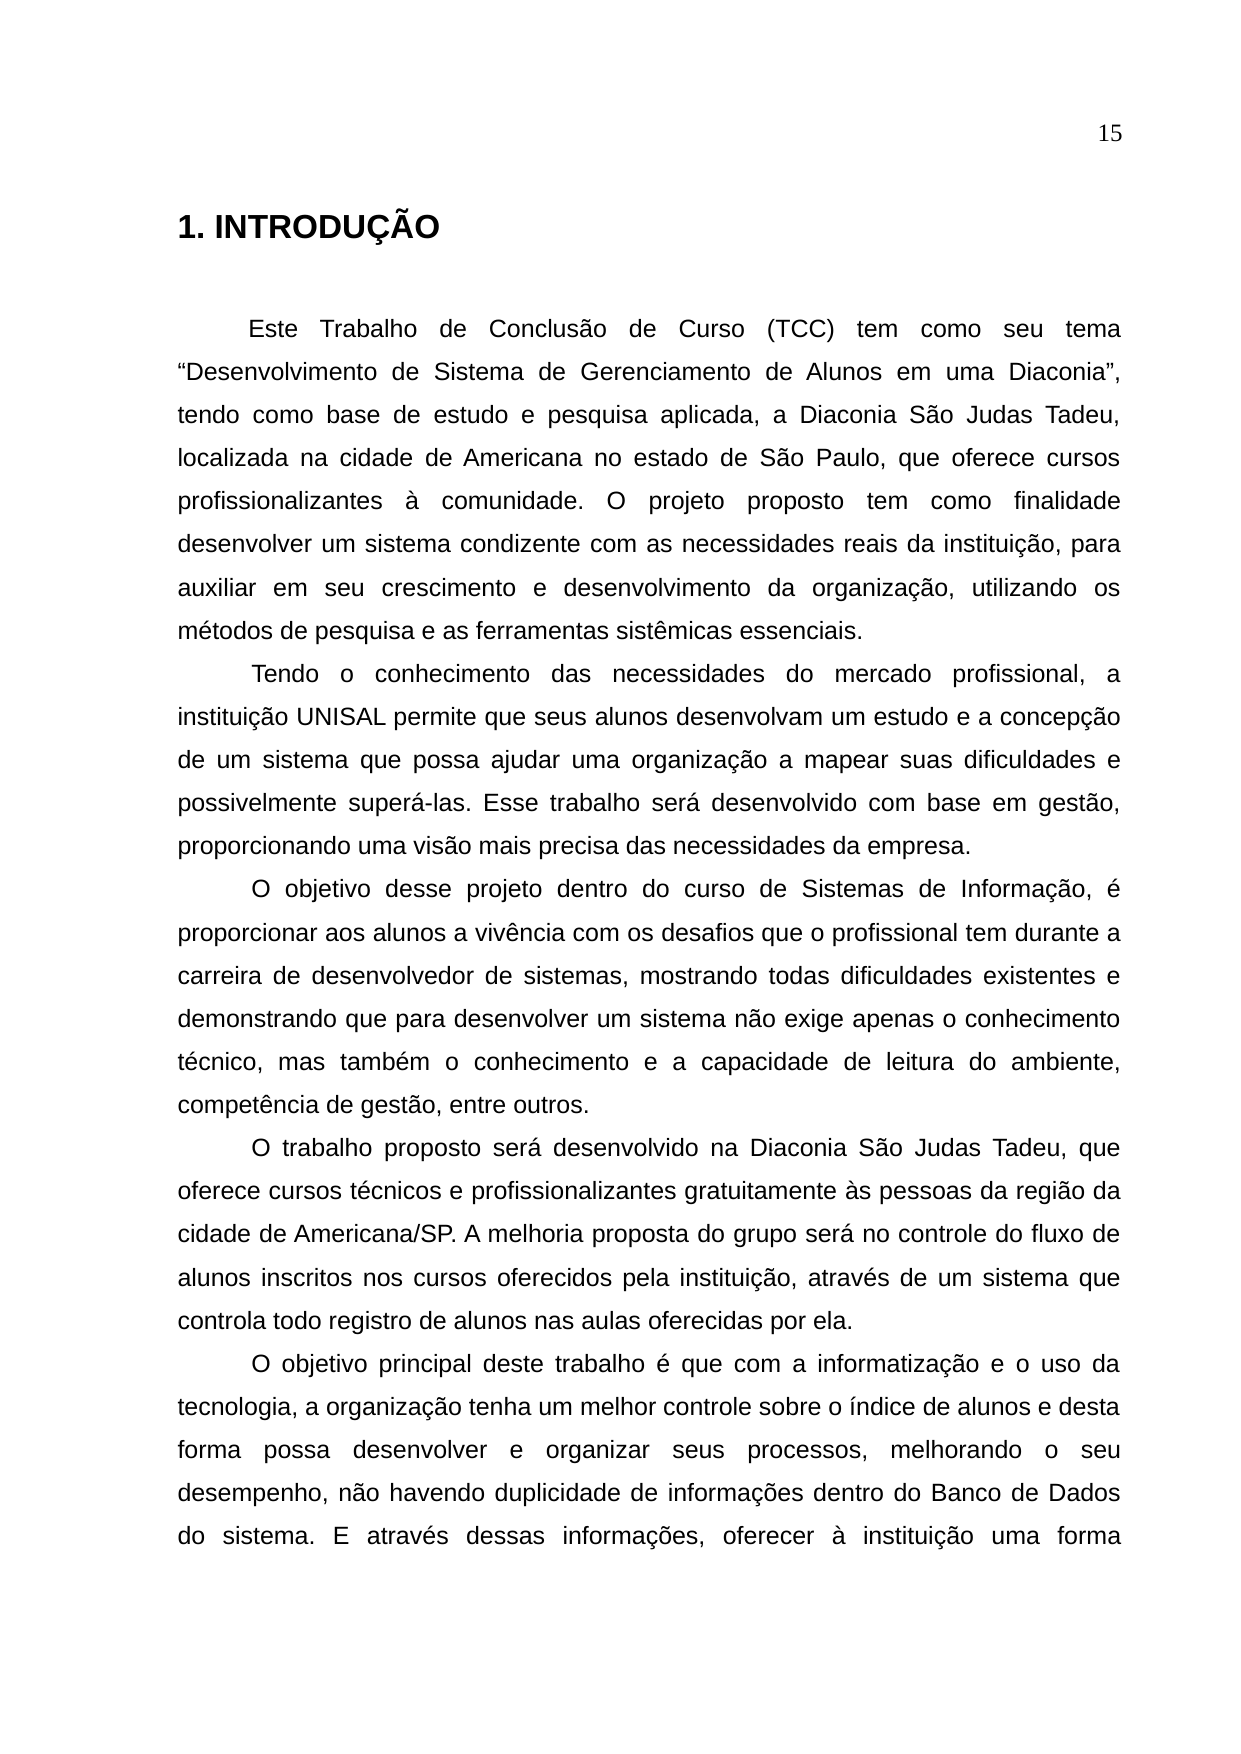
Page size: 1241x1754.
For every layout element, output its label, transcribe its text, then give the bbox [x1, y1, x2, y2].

text O trabalho proposto será desenvolvido na Diaconia São Judas Tadeu, que oferece cursos técnicos e profissionalizantes gratuitamente às pessoas da região da cidade de Americana/SP. A melhoria proposta do grupo será no controle do fluxo de alunos inscritos nos cursos oferecidos pela instituição, através de um sistema que controla todo registro de alunos nas aulas oferecidas por ela. [177, 1133, 1122, 1334]
subtitle 1. Introdução [177, 207, 1122, 245]
text Tendo o conhecimento das necessidades do mercado profissional, a instituição UNISAL permite que seus alunos desenvolvam um estudo e a concepção de um sistema que possa ajudar uma organização a mapear suas dificuldades e possivelmente superá-las. Esse trabalho será desenvolvido com base em gestão, proporcionando uma visão mais precisa das necessidades da empresa. [177, 659, 1122, 860]
text Este Trabalho de Conclusão de Curso (TCC) tem como seu tema “Desenvolvimento de Sistema de Gerenciamento de Alunos em uma Diaconia”, tendo como base de estudo e pesquisa aplicada, a Diaconia São Judas Tadeu, localizada na cidade de Americana no estado de São Paulo, que oferece cursos profissionalizantes à comunidade. O projeto proposto tem como finalidade desenvolver um sistema condizente com as necessidades reais da instituição, para auxiliar em seu crescimento e desenvolvimento da organização, utilizando os métodos de pesquisa e as ferramentas sistêmicas essenciais. [177, 314, 1122, 644]
text O objetivo desse projeto dentro do curso de Sistemas de Informação, é proporcionar aos alunos a vivência com os desafios que o profissional tem durante a carreira de desenvolvedor de sistemas, mostrando todas dificuldades existentes e demonstrando que para desenvolver um sistema não exige apenas o conhecimento técnico, mas também o conhecimento e a capacidade de leitura do ambiente, competência de gestão, entre outros. [177, 874, 1122, 1119]
text O objetivo principal deste trabalho é que com a informatização e o uso da tecnologia, a organização tenha um melhor controle sobre o índice de alunos e desta forma possa desenvolver e organizar seus processos, melhorando o seu desempenho, não havendo duplicidade de informações dentro do Banco de Dados do sistema. E através dessas informações, oferecer à instituição uma forma [177, 1349, 1122, 1550]
